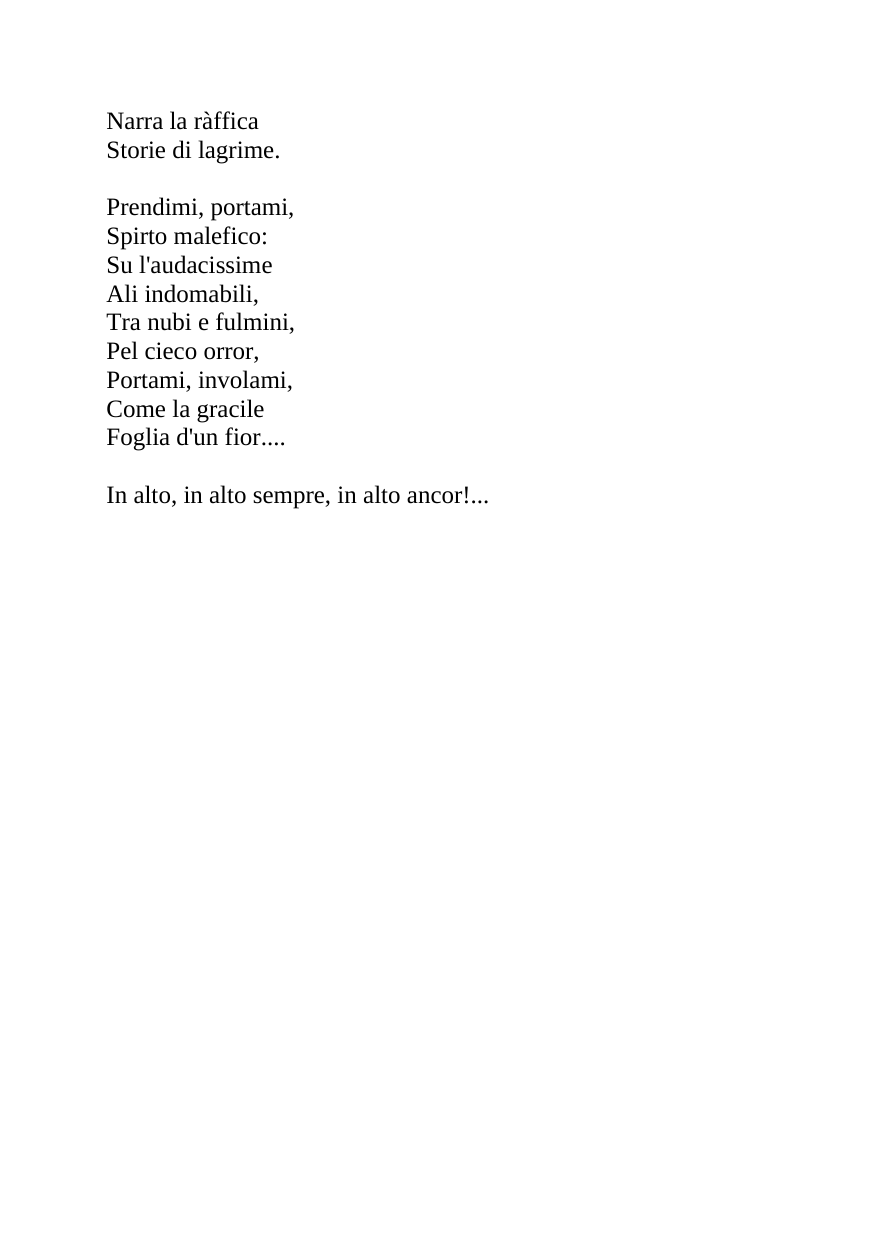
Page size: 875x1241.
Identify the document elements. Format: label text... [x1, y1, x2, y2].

text Su l'audacissime [106, 250, 768, 279]
text Prendimi, portami, [106, 192, 768, 221]
text Ali indomabili, [106, 279, 768, 307]
text Pel cieco orror, [106, 336, 768, 365]
text In alto, in alto sempre, in alto ancor!... [106, 480, 768, 509]
text Come la gracile [106, 394, 768, 422]
text Storie di lagrime. [106, 135, 768, 164]
text Portami, involami, [106, 365, 768, 394]
text Spirto malefico: [106, 221, 768, 250]
text Tra nubi e fulmini, [106, 307, 768, 336]
text Foglia d'un fior.... [106, 422, 768, 451]
text Narra la ràffica [106, 106, 768, 135]
